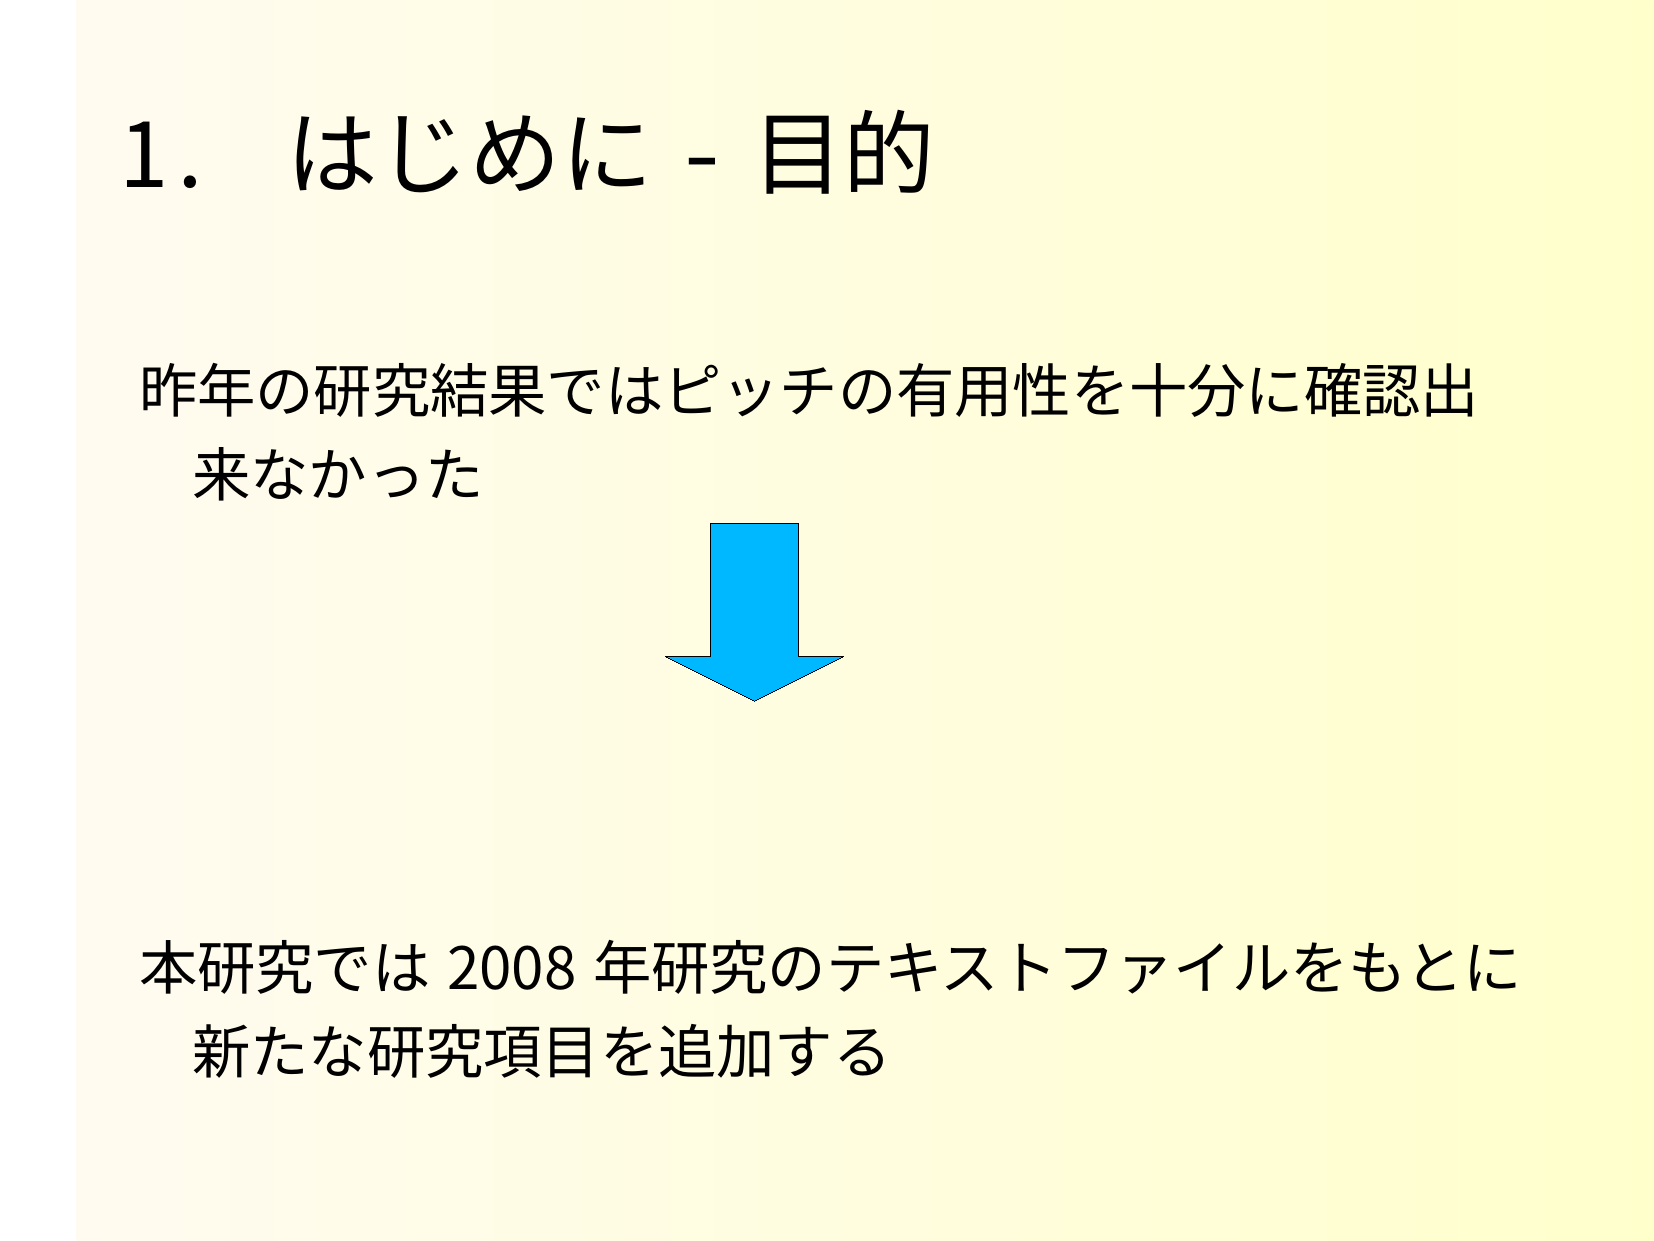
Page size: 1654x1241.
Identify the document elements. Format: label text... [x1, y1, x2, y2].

text_box [665, 523, 844, 702]
list 昨年の研究結果ではピッチの有用性を十分に確認出来なかった 本研究では2008年研究のテキストファイルをもとに新たな研究項目を追加する [121, 344, 1534, 1099]
title 1. はじめに-目的 [121, 43, 1534, 251]
